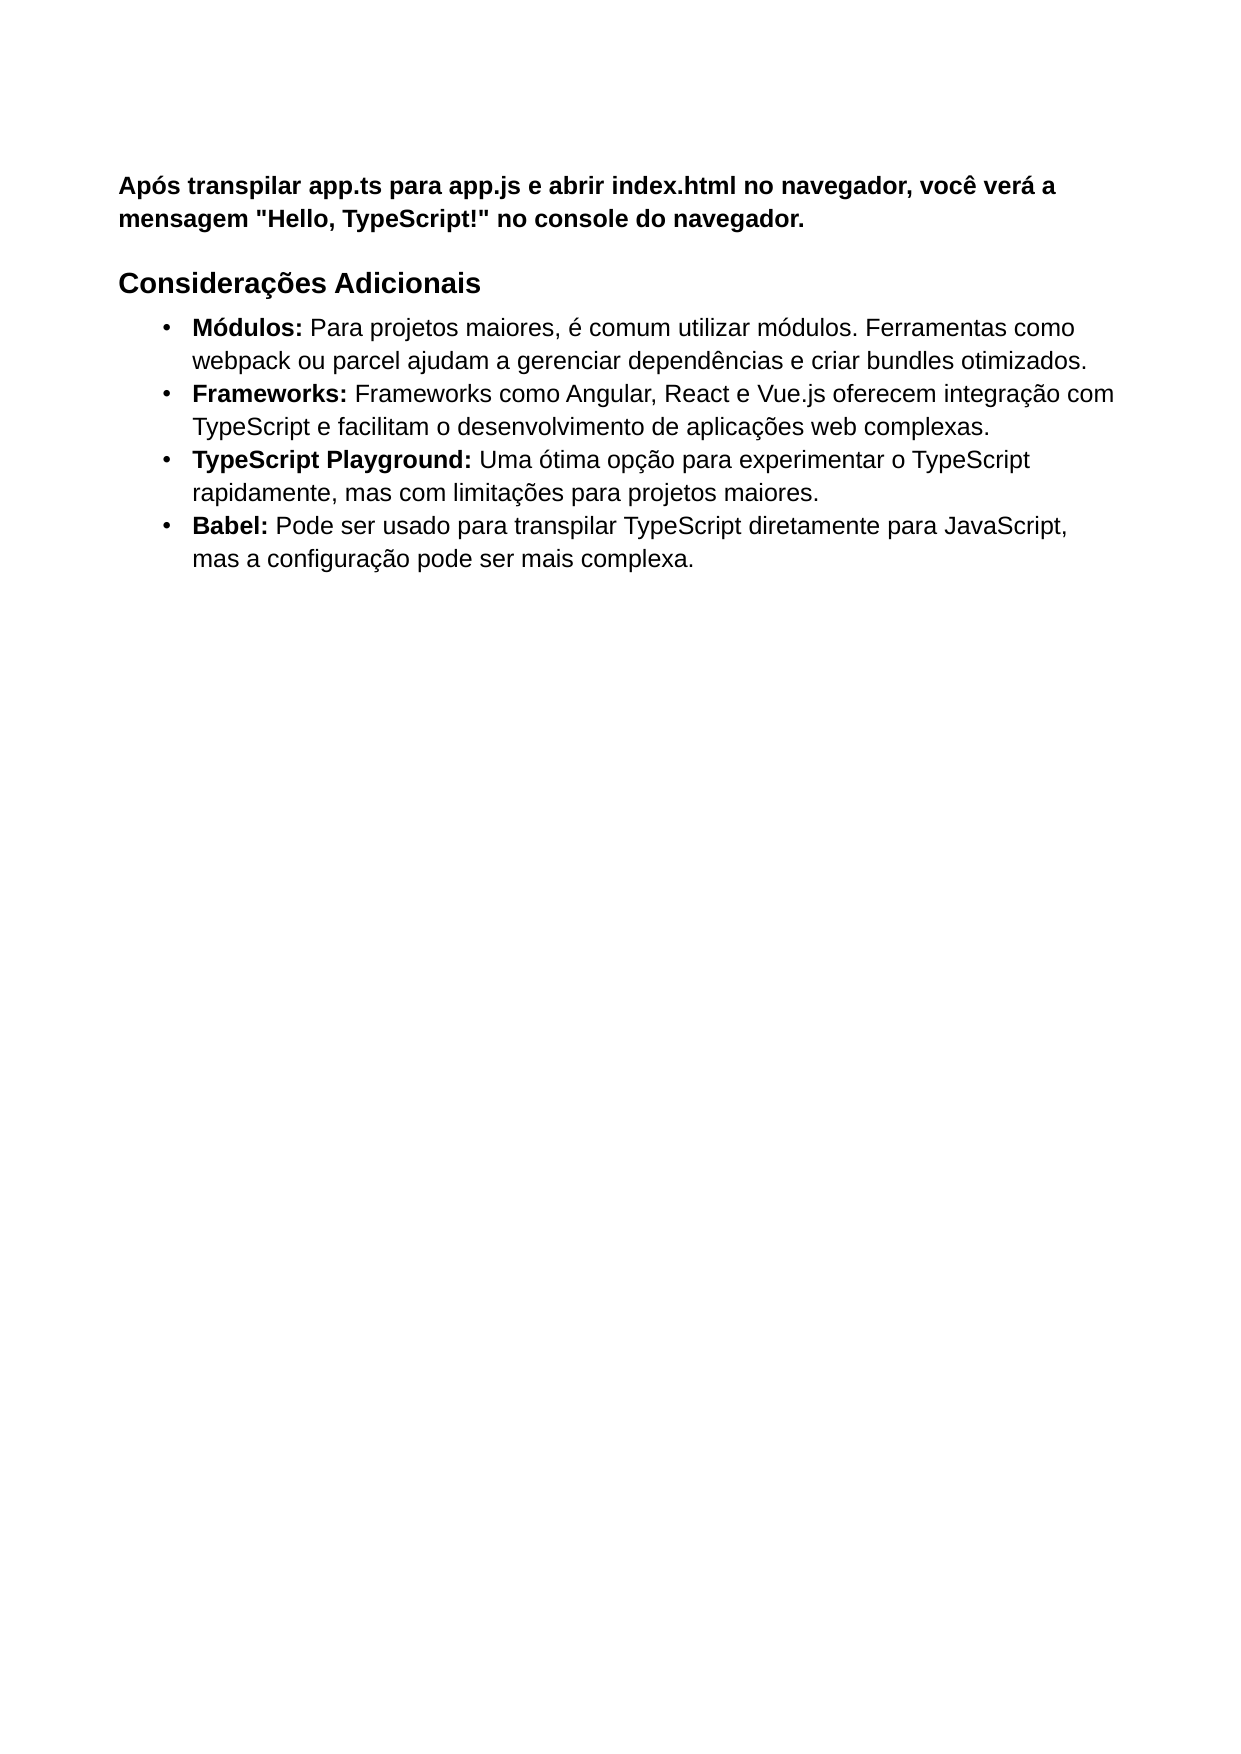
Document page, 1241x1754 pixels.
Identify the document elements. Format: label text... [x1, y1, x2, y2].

list Frameworks: Frameworks como Angular, React e Vue.js oferecem integração com TypeScript e facilitam o desenvolvimento de aplicações web complexas. [162, 379, 1122, 441]
list Módulos: Para projetos maiores, é comum utilizar módulos. Ferramentas como webpack ou parcel ajudam a gerenciar dependências e criar bundles otimizados. [162, 312, 1122, 374]
text Após transpilar app.ts para app.js e abrir index.html no navegador, você verá a mensagem "Hello, TypeScript!" no console do navegador. [118, 171, 1122, 233]
subtitle Considerações Adicionais [118, 266, 1122, 300]
list TypeScript Playground: Uma ótima opção para experimentar o TypeScript rapidamente, mas com limitações para projetos maiores. [162, 445, 1122, 507]
list Babel: Pode ser usado para transpilar TypeScript diretamente para JavaScript, mas a configuração pode ser mais complexa. [162, 511, 1122, 573]
